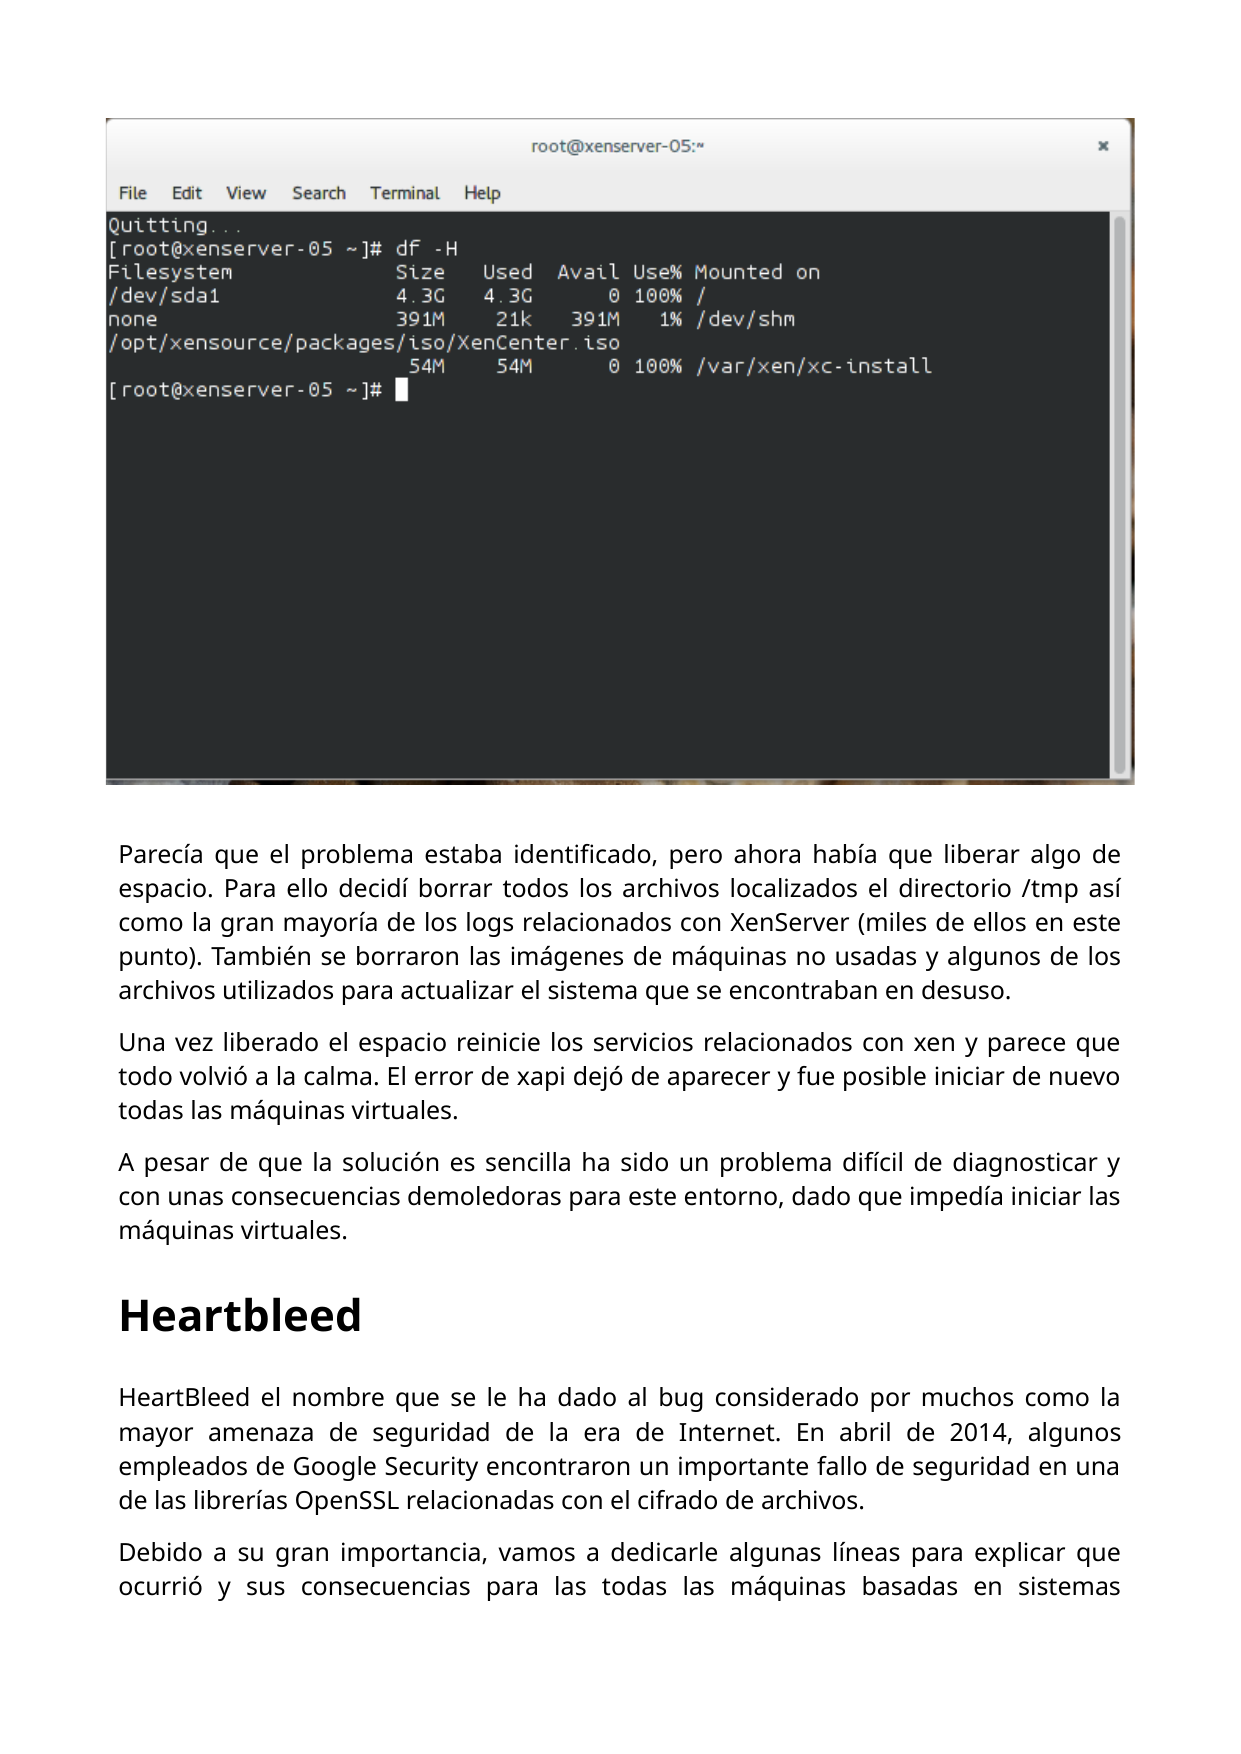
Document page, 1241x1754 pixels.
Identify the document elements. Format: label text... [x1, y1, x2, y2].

picture [105, 118, 1135, 785]
text HeartBleed el nombre que se le ha dado al bug considerado por muchos como la mayor amenaza de seguridad de la era de Internet. En abril de 2014, algunos empleados de Google Security encontraron un importante fallo de seguridad en una de las librerías OpenSSL relacionadas con el cifrado de archivos. [118, 1380, 1122, 1516]
text A pesar de que la solución es sencilla ha sido un problema difícil de diagnosticar y con unas consecuencias demoledoras para este entorno, dado que impedía iniciar las máquinas virtuales. [118, 1145, 1122, 1247]
subtitle Heartbleed [118, 1284, 1122, 1344]
text Parecía que el problema estaba identificado, pero ahora había que liberar algo de espacio. Para ello decidí borrar todos los archivos localizados el directorio /tmp así como la gran mayoría de los logs relacionados con XenServer (miles de ellos en este punto). También se borraron las imágenes de máquinas no usadas y algunos de los archivos utilizados para actualizar el sistema que se encontraban en desuso. [118, 836, 1122, 1007]
text Debido a su gran importancia, vamos a dedicarle algunas líneas para explicar que ocurrió y sus consecuencias para las todas las máquinas basadas en sistemas [118, 1534, 1122, 1602]
text Una vez liberado el espacio reinicie los servicios relacionados con xen y parece que todo volvió a la calma. El error de xapi dejó de aparecer y fue posible iniciar de nuevo todas las máquinas virtuales. [118, 1024, 1122, 1127]
